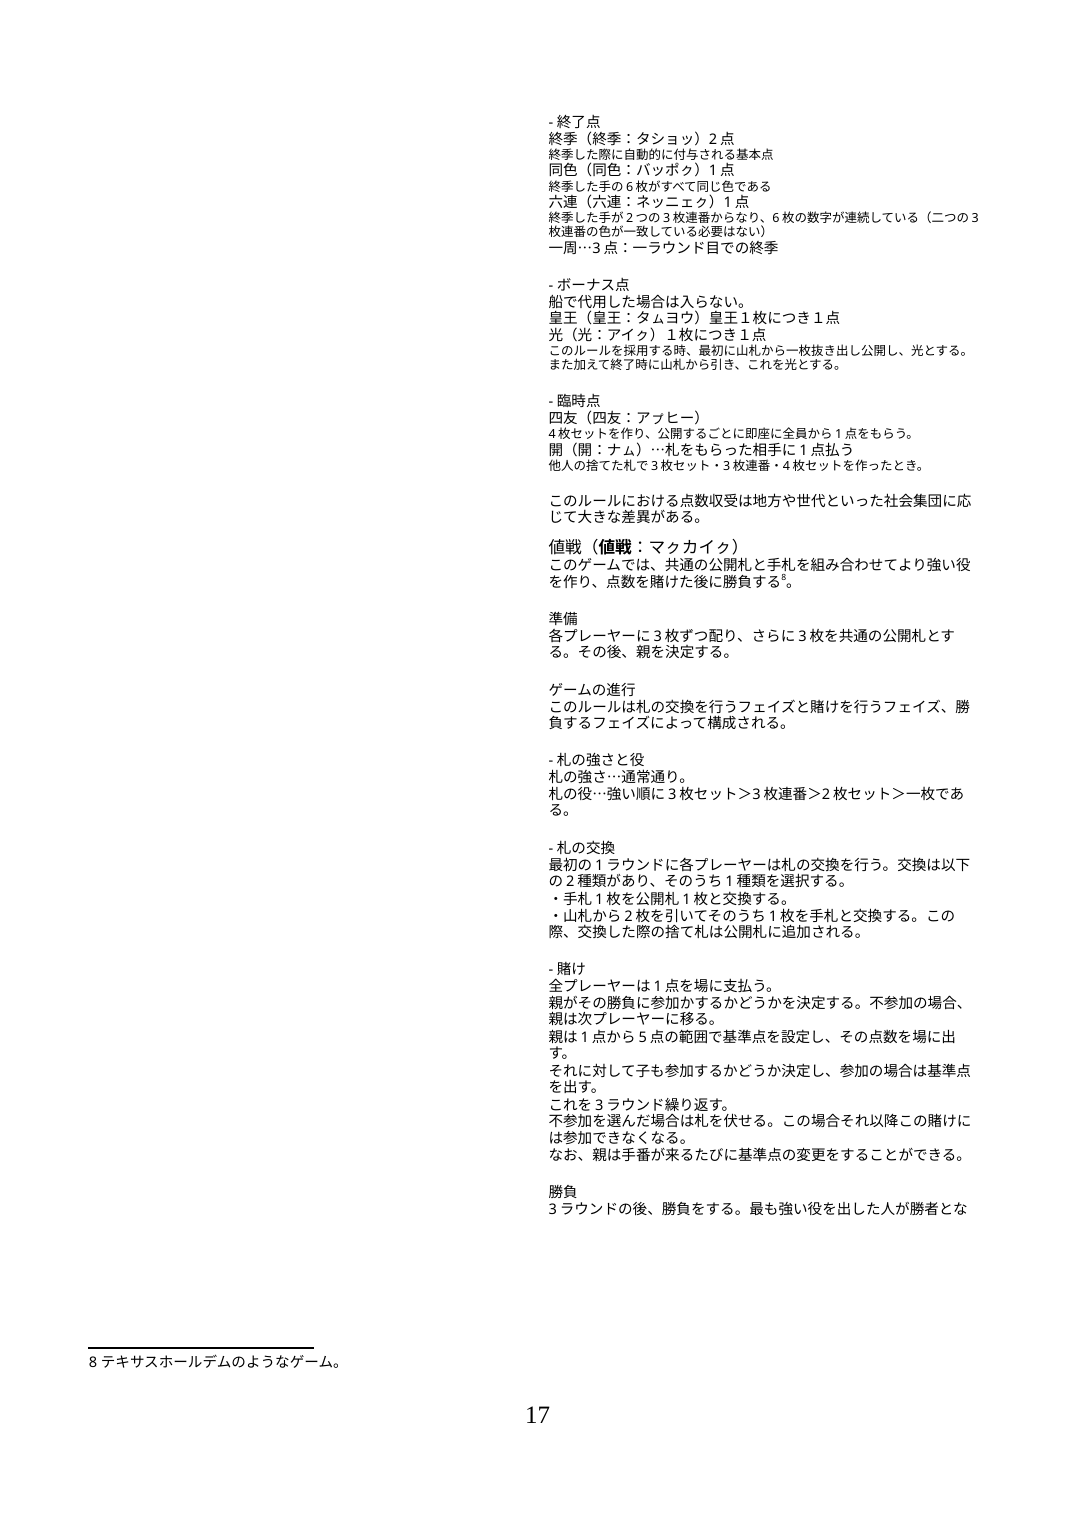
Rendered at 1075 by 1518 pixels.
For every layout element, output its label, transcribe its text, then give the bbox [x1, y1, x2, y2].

table_cell [532, 89, 542, 532]
table_cell [89, 89, 531, 532]
table_cell [532, 533, 542, 1223]
table_cell - 終了点 終季（終季：タショッ）2点 終季した際に自動的に付与される基本点 同色（同色：バッポㇰ）1点 終季した手の6枚がすべて同じ色である 六連（六連：ネッニェㇰ）1点 終季した手が2つの3枚連番からなり、6枚の数字が連続している（二つの3枚連番の色が一致している必要はない） 一周…3点：一ラウンド目での終季 - ボーナス点 船で代用した場合は入らない。 皇王（皇王：タㇺヨウ）皇王１枚につき１点 光（光：アイㇰ）１枚につき１点 このルールを採用する時、最初に山札から一枚抜き出し公開し、光とする。また加えて終了時に山札から引き、これを光とする。 - 臨時点 四友（四友：アㇷ゚ヒー） 4枚セットを作り、公開するごとに即座に全員から1点をもらう。 開（開：ナㇺ）…札をもらった相手に1点払う 他人の捨てた札で3枚セット・3枚連番・4枚セットを作ったとき。 このルールにおける点数収受は地方や世代といった社会集団に応じて大きな差異がある。 [543, 89, 985, 532]
table_cell [89, 533, 531, 1223]
table_cell 値戦（値戦：マㇰカイㇰ） このゲームでは、共通の公開札と手札を組み合わせてより強い役を作り、点数を賭けた後に勝負する。 準備 各プレーヤーに3枚ずつ配り、さらに3枚を共通の公開札とする。その後、親を決定する。 ゲームの進行 このルールは札の交換を行うフェイズと賭けを行うフェイズ、勝負するフェイズによって構成される。 - 札の強さと役 札の強さ…通常通り。 札の役…強い順に3枚セット＞3枚連番＞2枚セット＞一枚である。 - 札の交換 最初の1ラウンドに各プレーヤーは札の交換を行う。交換は以下の2種類があり、そのうち1種類を選択する。 ・手札1枚を公開札1枚と交換する。 ・山札から2枚を引いてそのうち1枚を手札と交換する。この際、交換した際の捨て札は公開札に追加される。 - 賭け 全プレーヤーは1点を場に支払う。 親がその勝負に参加かするかどうかを決定する。不参加の場合、親は次プレーヤーに移る。 親は1点から5点の範囲で基準点を設定し、その点数を場に出す。 それに対して子も参加するかどうか決定し、参加の場合は基準点を出す。 これを3ラウンド繰り返す。 不参加を選んだ場合は札を伏せる。この場合それ以降この賭けには参加できなくなる。 なお、親は手番が来るたびに基準点の変更をすることができる。 勝負 3ラウンドの後、勝負をする。最も強い役を出した人が勝者とな [543, 533, 985, 1223]
